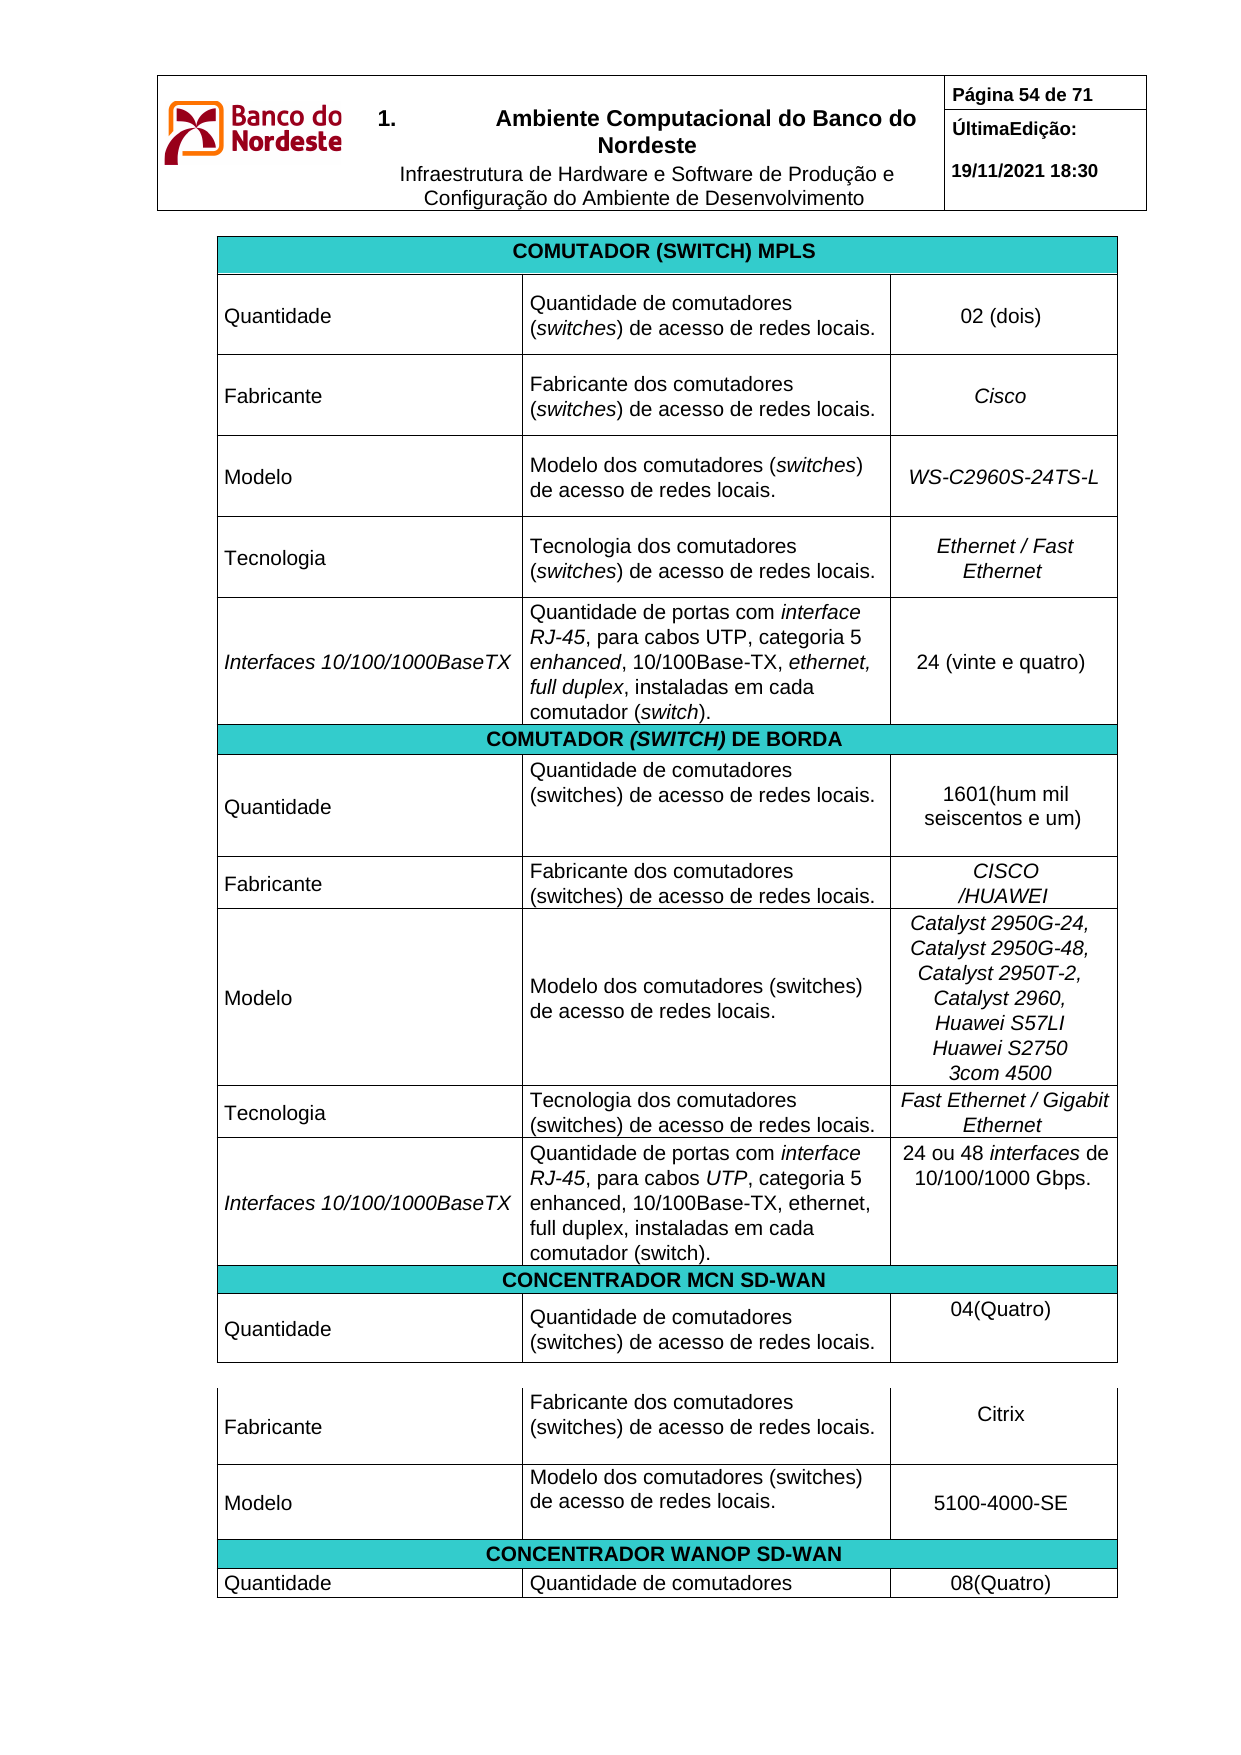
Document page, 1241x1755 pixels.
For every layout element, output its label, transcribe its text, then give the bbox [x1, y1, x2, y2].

table_cell Quantidade [218, 1569, 522, 1597]
table_cell Tecnologia [218, 1086, 522, 1137]
table_cell Fabricante [218, 355, 522, 435]
table_cell Tecnologia dos comutadores (switches) de acesso de redes locais. [523, 517, 890, 597]
table_cell Modelo dos comutadores (switches) de acesso de redes locais. [523, 909, 890, 1085]
table_cell Catalyst 2950G-24, Catalyst 2950G-48, Catalyst 2950T-2, Catalyst 2960, Huawei S57LI Huawei S2750 3com 4500 [891, 909, 1117, 1085]
table_cell COMUTADOR (SWITCH) DE BORDA [218, 725, 1117, 754]
table_cell Quantidade [218, 1294, 522, 1362]
table_cell Quantidade de comutadores (switches) de acesso de redes locais. [523, 275, 890, 354]
table_cell Fabricante [218, 857, 522, 908]
table_cell 04(Quatro) [891, 1294, 1117, 1362]
table_cell Modelo dos comutadores (switches) de acesso de redes locais. [523, 1465, 890, 1539]
table_cell COMUTADOR (SWITCH) MPLS [218, 237, 1117, 273]
table_cell Modelo dos comutadores (switches) de acesso de redes locais. [523, 436, 890, 516]
table_header Fabricante dos comutadores (switches) de acesso de redes locais. [523, 1388, 890, 1464]
table_cell Fabricante dos comutadores (switches) de acesso de redes locais. [523, 857, 890, 908]
table_cell Quantidade [218, 275, 522, 354]
table_cell 5100-4000-SE [891, 1465, 1117, 1539]
table_cell Ethernet / Fast Ethernet [891, 517, 1117, 597]
table_cell CONCENTRADOR WANOP SD-WAN [218, 1540, 1117, 1568]
table_cell Quantidade de comutadores (switches) de acesso de redes locais. [523, 755, 890, 856]
table_header Fabricante [218, 1388, 522, 1464]
table_cell 1601(hum mil seiscentos e um) [891, 755, 1117, 856]
table_cell Tecnologia dos comutadores (switches) de acesso de redes locais. [523, 1086, 890, 1137]
table_cell Quantidade de portas com interface RJ-45, para cabos UTP, categoria 5 enhanced, 10/100Base-TX, ethernet, full duplex, instaladas em cada comutador (switch). [523, 1138, 890, 1264]
table_cell CISCO /HUAWEI [891, 857, 1117, 908]
table_cell 24 (vinte e quatro) [891, 598, 1117, 724]
table_cell 24 ou 48 interfaces de 10/100/1000 Gbps. [891, 1138, 1117, 1264]
table_cell Quantidade [218, 755, 522, 856]
table_cell Interfaces 10/100/1000BaseTX [218, 1138, 522, 1264]
table_cell Fast Ethernet / Gigabit Ethernet [891, 1086, 1117, 1137]
table_cell Quantidade de comutadores [523, 1569, 890, 1597]
table_cell CONCENTRADOR MCN SD-WAN [218, 1266, 1117, 1293]
table_cell Tecnologia [218, 517, 522, 597]
table_cell 08(Quatro) [891, 1569, 1117, 1597]
table_cell Modelo [218, 1465, 522, 1539]
table_cell Modelo [218, 436, 522, 516]
table_cell Interfaces 10/100/1000BaseTX [218, 598, 522, 724]
table_cell Cisco [891, 355, 1117, 435]
table_header Citrix [891, 1388, 1117, 1464]
table_cell Fabricante dos comutadores (switches) de acesso de redes locais. [523, 355, 890, 435]
table_cell WS-C2960S-24TS-L [891, 436, 1117, 516]
table_cell 02 (dois) [891, 275, 1117, 354]
table_cell Modelo [218, 909, 522, 1085]
table_cell Quantidade de portas com interface RJ-45, para cabos UTP, categoria 5 enhanced, 10/100Base-TX, ethernet, full duplex, instaladas em cada comutador (switch). [523, 598, 890, 724]
table_cell Quantidade de comutadores (switches) de acesso de redes locais. [523, 1294, 890, 1362]
